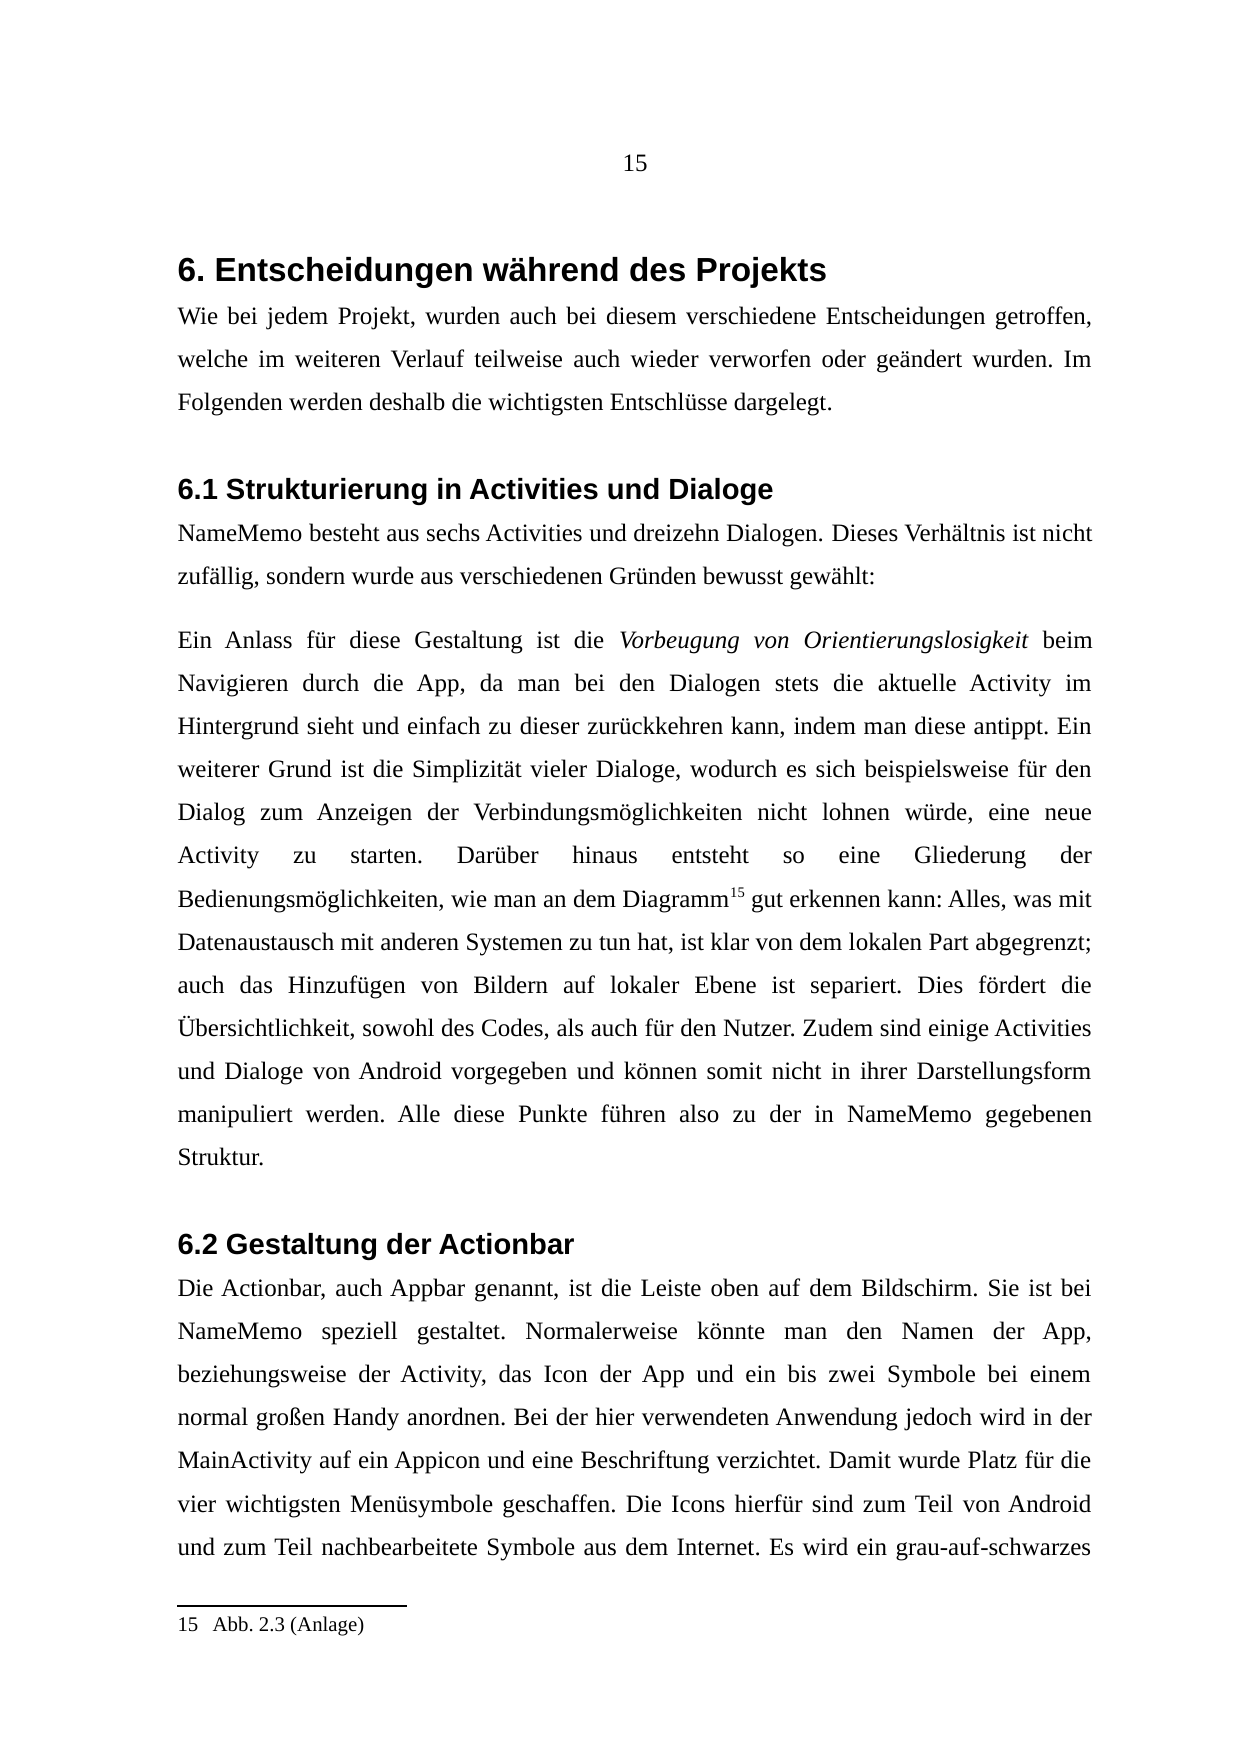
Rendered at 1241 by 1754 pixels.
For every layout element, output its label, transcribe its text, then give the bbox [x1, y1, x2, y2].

text Die Actionbar, auch Appbar genannt, ist die Leiste oben auf dem Bildschirm. Sie ist bei NameMemo speziell gestaltet. Normalerweise könnte man den Namen der App, beziehungsweise der Activity, das Icon der App und ein bis zwei Symbole bei einem normal großen Handy anordnen. Bei der hier verwendeten Anwendung jedoch wird in der MainActivity auf ein Appicon und eine Beschriftung verzichtet. Damit wurde Platz für die vier wichtigsten Menüsymbole geschaffen. Die Icons hierfür sind zum Teil von Android und zum Teil nachbearbeitete Symbole aus dem Internet. Es wird ein grau-auf-schwarzes [177, 1273, 1093, 1561]
text Ein Anlass für diese Gestaltung ist die Vorbeugung von Orientierungslosigkeit beim Navigieren durch die App, da man bei den Dialogen stets die aktuelle Activity im Hintergrund sieht und einfach zu dieser zurückkehren kann, indem man diese antippt. Ein weiterer Grund ist die Simplizität vieler Dialoge, wodurch es sich beispielsweise für den Dialog zum Anzeigen der Verbindungsmöglichkeiten nicht lohnen würde, eine neue Activity zu starten. Darüber hinaus entsteht so eine Gliederung der Bedienungsmöglichkeiten, wie man an dem Diagramm gut erkennen kann: Alles, was mit Datenaustausch mit anderen Systemen zu tun hat, ist klar von dem lokalen Part abgegrenzt; auch das Hinzufügen von Bildern auf lokaler Ebene ist separiert. Dies fördert die Übersichtlichkeit, sowohl des Codes, als auch für den Nutzer. Zudem sind einige Activities und Dialoge von Android vorgegeben und können somit nicht in ihrer Darstellungsform manipuliert werden. Alle diese Punkte führen also zu der in NameMemo gegebenen Struktur. [177, 625, 1093, 1171]
subtitle 6. Entscheidungen während des Projekts [177, 250, 1093, 289]
subtitle 6.2 Gestaltung der Actionbar [177, 1227, 1093, 1261]
text Wie bei jedem Projekt, wurden auch bei diesem verschiedene Entscheidungen getroffen, welche im weiteren Verlauf teilweise auch wieder verworfen oder geändert wurden. Im Folgenden werden deshalb die wichtigsten Entschlüsse dargelegt. [177, 301, 1093, 416]
text NameMemo besteht aus sechs Activities und dreizehn Dialogen. Dieses Verhältnis ist nicht zufällig, sondern wurde aus verschiedenen Gründen bewusst gewählt: [177, 518, 1093, 590]
text Abb. 2.3 (Anlage) [177, 1612, 1093, 1636]
subtitle 6.1 Strukturierung in Activities und Dialoge [177, 472, 1093, 506]
